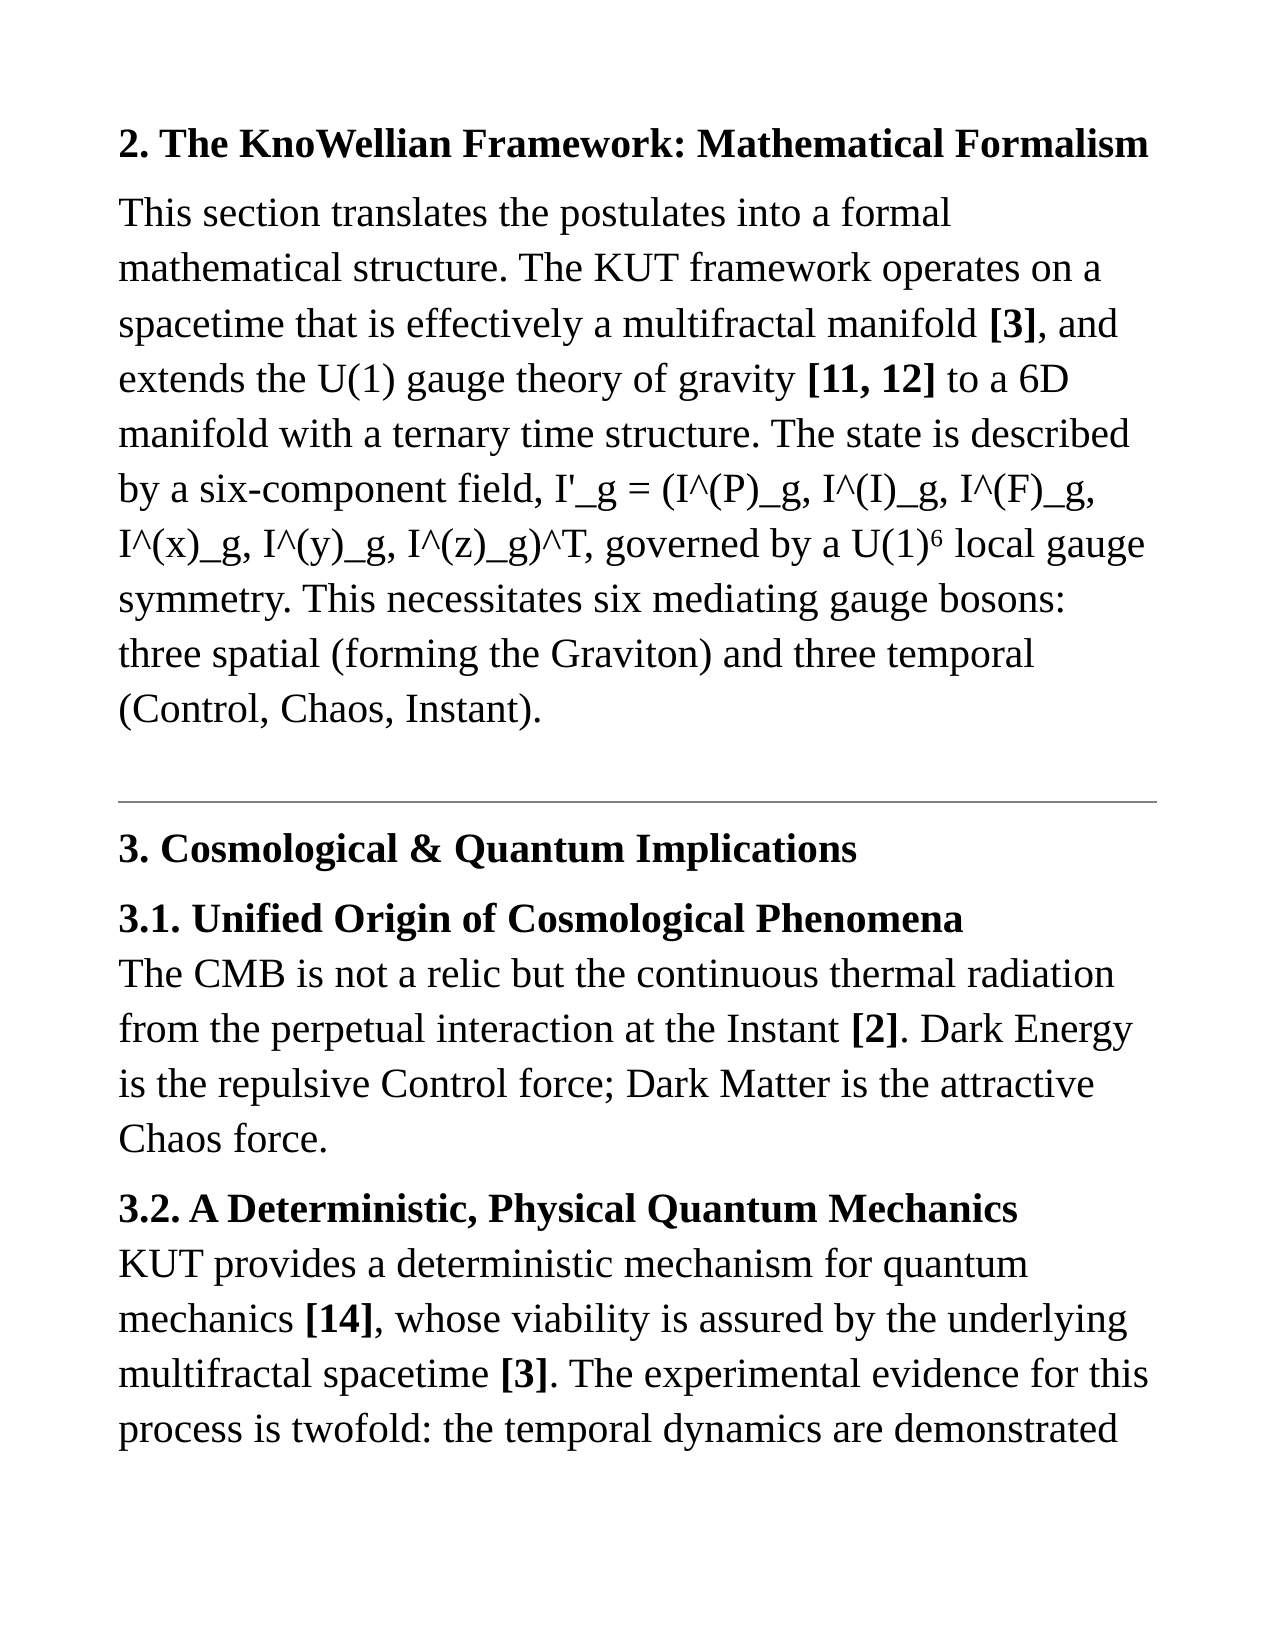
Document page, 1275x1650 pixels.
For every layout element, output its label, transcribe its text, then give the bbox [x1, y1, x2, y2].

text This section translates the postulates into a formal mathematical structure. The KUT framework operates on a spacetime that is effectively a multifractal manifold [3], and extends the U(1) gauge theory of gravity [11, 12] to a 6D manifold with a ternary time structure. The state is described by a six-component field, I'_g = (I^(P)_g, I^(I)_g, I^(F)_g, I^(x)_g, I^(y)_g, I^(z)_g)^T, governed by a U(1)⁶ local gauge symmetry. This necessitates six mediating gauge bosons: three spatial (forming the Graviton) and three temporal (Control, Chaos, Instant). [118, 188, 1157, 732]
text 3.2. A Deterministic, Physical Quantum Mechanics KUT provides a deterministic mechanism for quantum mechanics [14], whose viability is assured by the underlying multifractal spacetime [3]. The experimental evidence for this process is twofold: the temporal dynamics are demonstrated [118, 1183, 1157, 1452]
subtitle 3. Cosmological & Quantum Implications [118, 823, 1157, 871]
subtitle 2. The KnoWellian Framework: Mathematical Formalism [118, 118, 1157, 166]
text 3.1. Unified Origin of Cosmological Phenomena The CMB is not a relic but the continuous thermal radiation from the perpetual interaction at the Instant [2]. Dark Energy is the repulsive Control force; Dark Matter is the attractive Chaos force. [118, 893, 1157, 1162]
